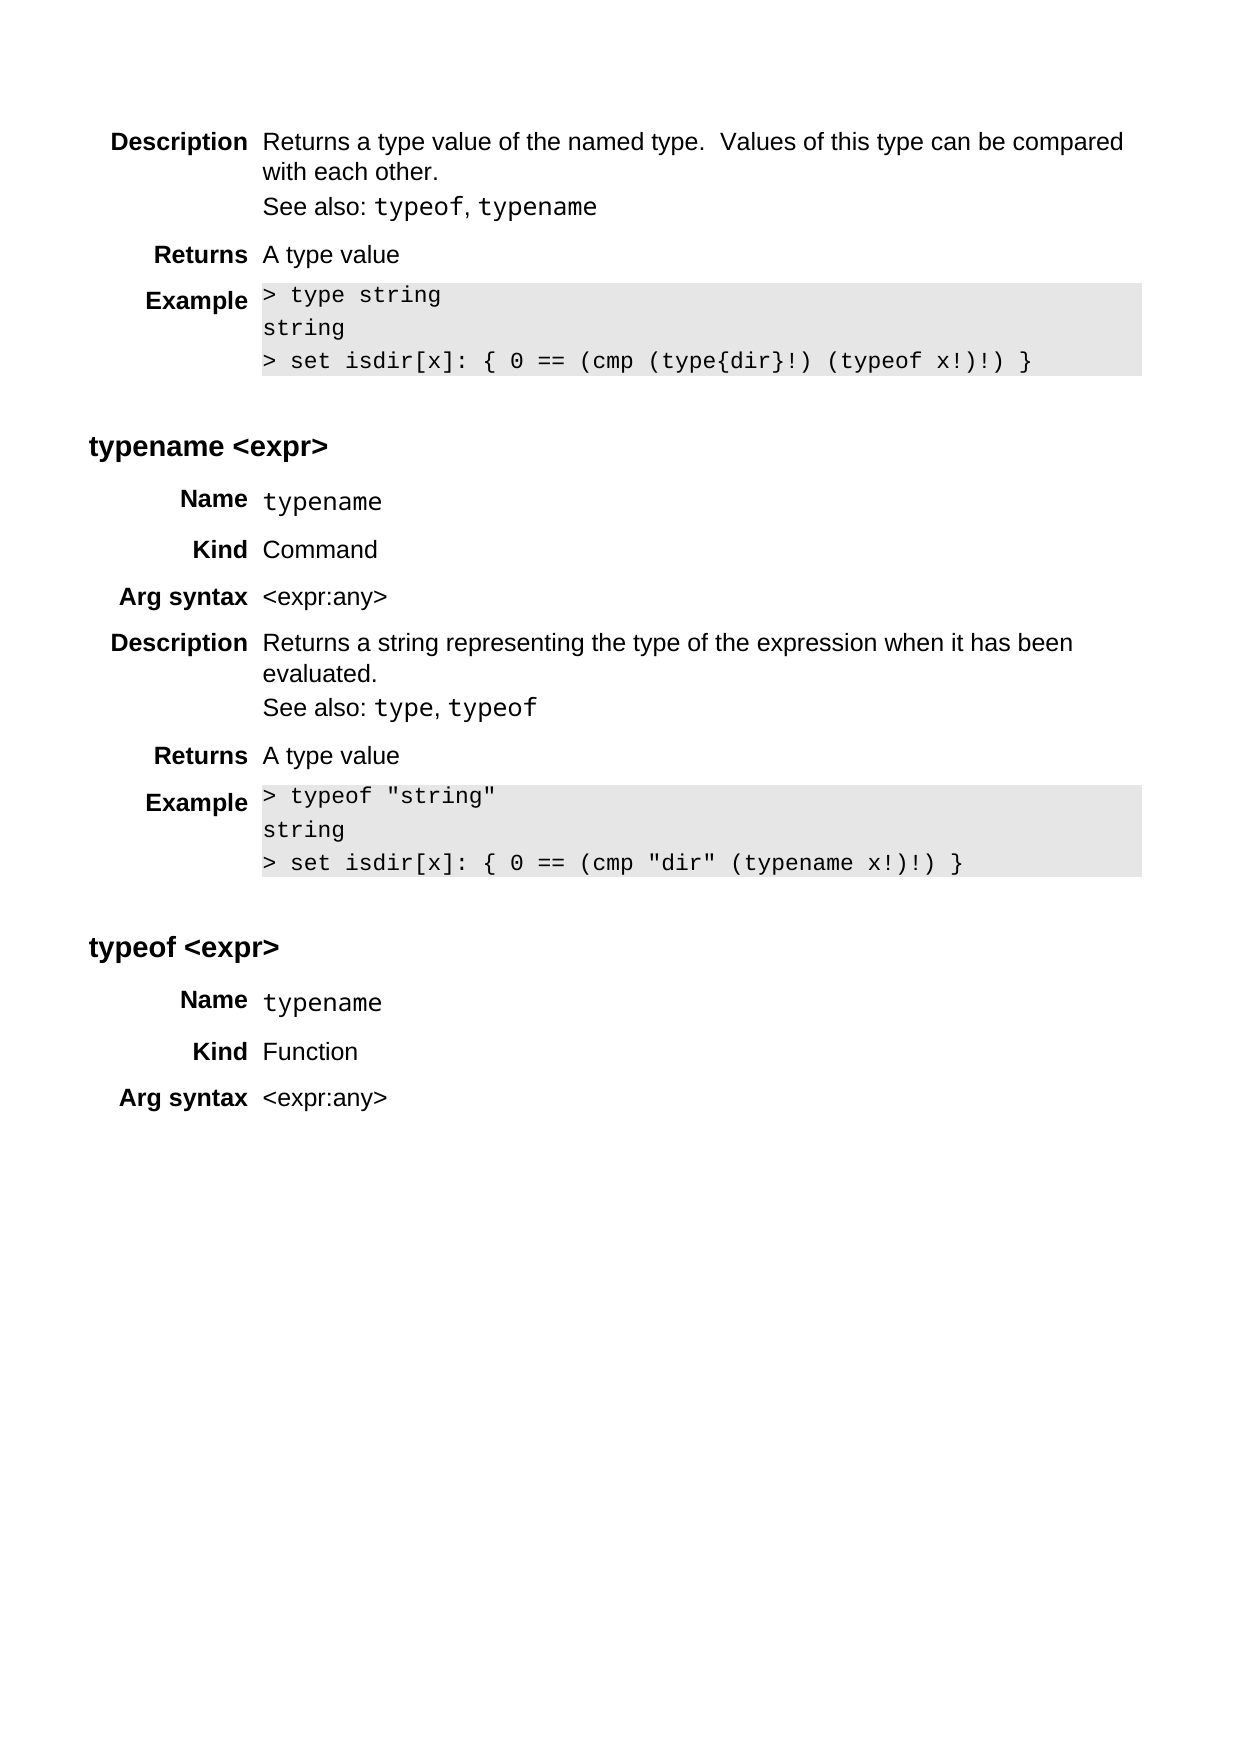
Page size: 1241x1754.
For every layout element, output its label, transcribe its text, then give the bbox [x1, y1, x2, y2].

table_cell Example [89, 278, 259, 382]
table_cell Arg syntax [89, 1074, 259, 1121]
table_cell Returns a string representing the type of the expression when it has been evaluated. See also: type, typeof [260, 620, 1145, 732]
table_cell Returns [89, 231, 259, 277]
table_cell <expr:any> [260, 573, 1145, 619]
table_cell Description [89, 118, 259, 231]
table_cell > type string string > set isdir[x]: { 0 == (cmp (type{dir}!) (typeof x!)!) } [260, 278, 1145, 382]
table_cell Kind [89, 527, 259, 573]
table_cell Example [89, 779, 259, 883]
subtitle typeof <expr> [88, 930, 1145, 964]
table_cell <expr:any> [260, 1074, 1145, 1121]
table_header Name [89, 976, 259, 1028]
table_cell Kind [89, 1028, 259, 1074]
table_cell A type value [260, 733, 1145, 779]
table_cell Returns a type value of the named type. Values of this type can be compared with each other. See also: typeof, typename [260, 118, 1145, 231]
table_header typename [260, 475, 1145, 527]
table_header typename [260, 976, 1145, 1028]
table_cell > typeof "string" string > set isdir[x]: { 0 == (cmp "dir" (typename x!)!) } [260, 779, 1145, 883]
table_cell Command [260, 527, 1145, 573]
table_header Name [89, 475, 259, 527]
table_cell Function [260, 1028, 1145, 1074]
subtitle typename <expr> [88, 429, 1145, 462]
table_cell Description [89, 620, 259, 732]
table_cell Arg syntax [89, 573, 259, 619]
table_cell A type value [260, 231, 1145, 277]
table_cell Returns [89, 733, 259, 779]
